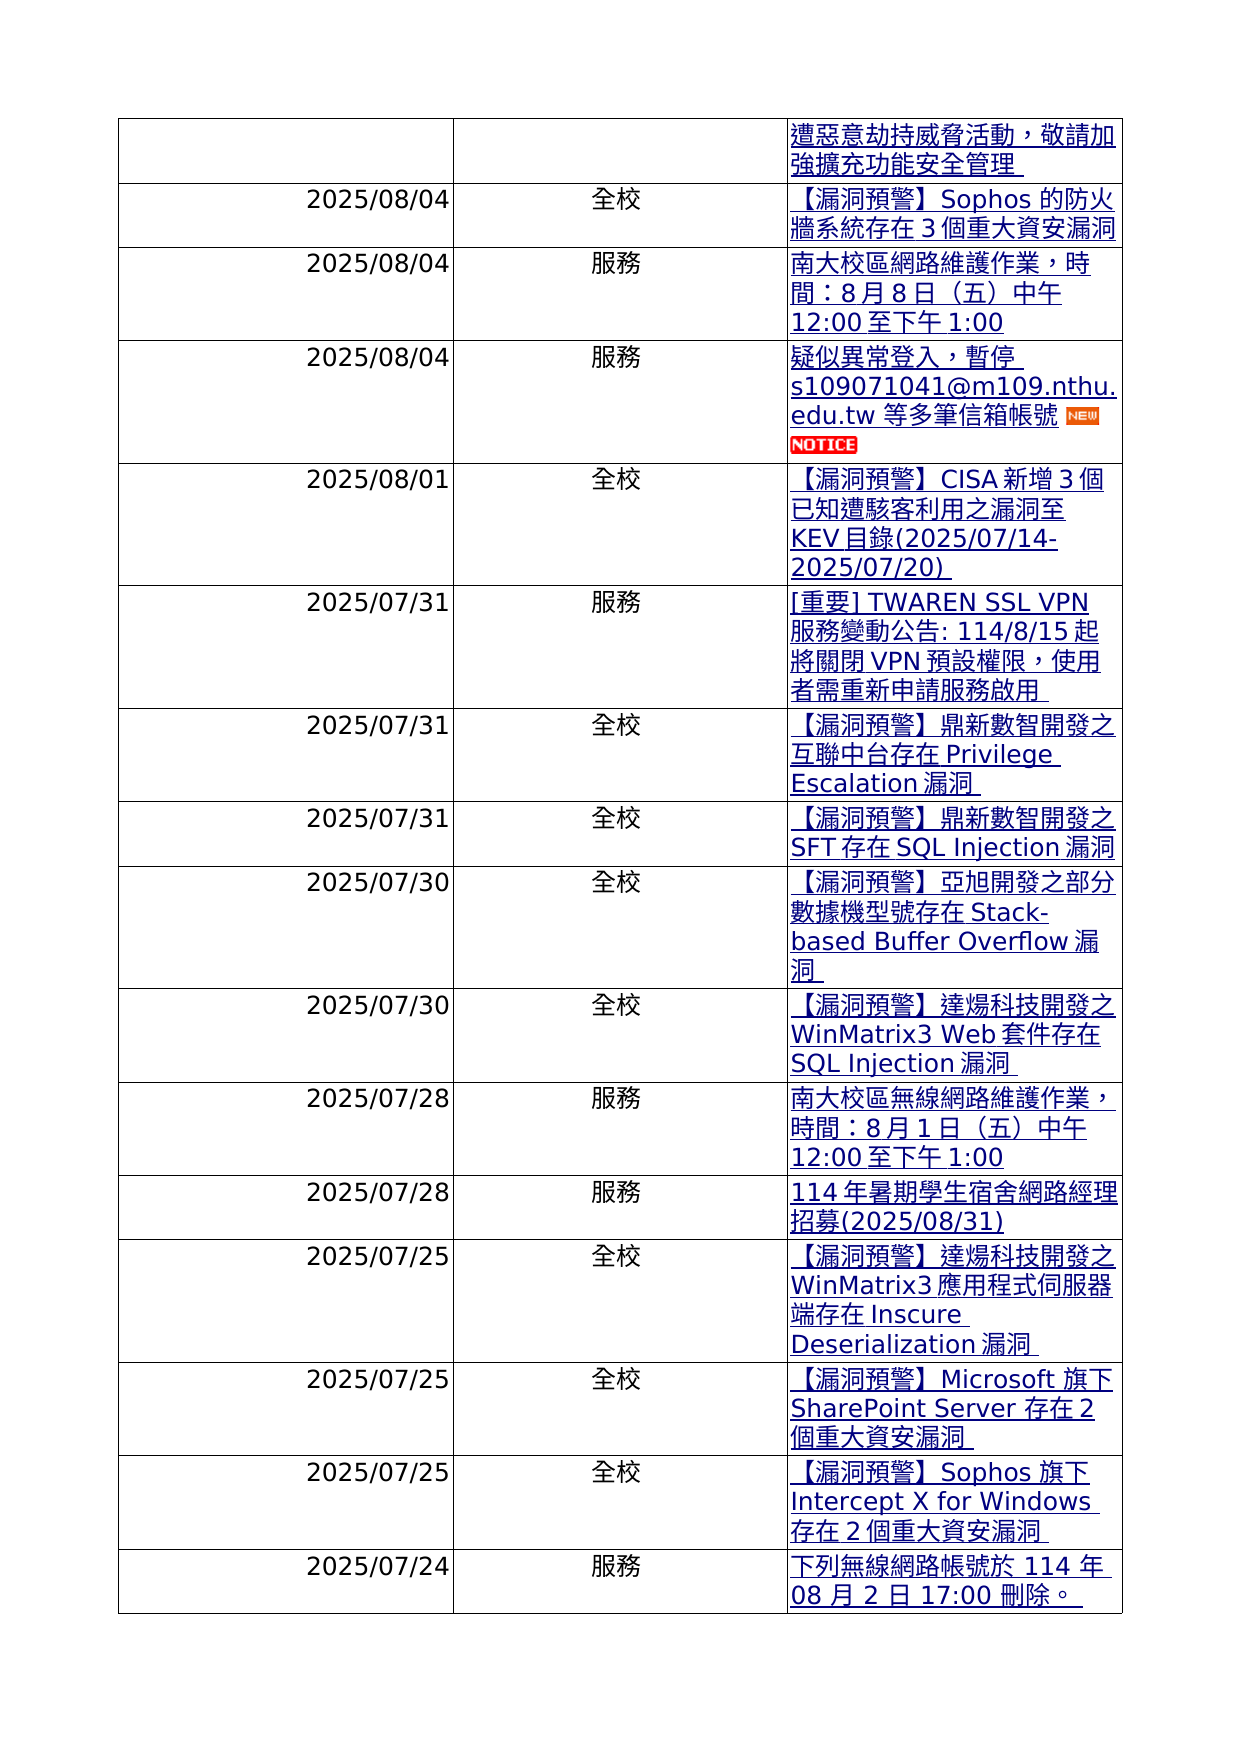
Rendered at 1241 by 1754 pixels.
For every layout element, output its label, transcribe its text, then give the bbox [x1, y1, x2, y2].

table_cell 2025/07/31 [119, 586, 453, 708]
table_cell 南大校區網路維護作業，時間：8月8日（五）中午12:00至下午1:00 [788, 248, 1122, 340]
table_cell 【漏洞預警】Microsoft 旗下SharePoint Server 存在2個重大資安漏洞 [788, 1363, 1122, 1455]
table_cell 2025/07/30 [119, 867, 453, 988]
table_cell 下列無線網路帳號於 114 年 08 月 2 日 17:00 刪除。 [788, 1550, 1122, 1613]
table_cell 全校 [454, 802, 787, 866]
table_cell 全校 [454, 184, 787, 247]
table_cell 全校 [454, 989, 787, 1082]
table_cell 2025/08/04 [119, 248, 453, 340]
table_cell 【漏洞預警】達煬科技開發之WinMatrix3 Web套件存在SQL Injection漏洞 [788, 989, 1122, 1082]
picture [1066, 407, 1100, 425]
table_cell 服務 [454, 586, 787, 708]
table_cell 【漏洞預警】鼎新數智開發之互聯中台存在Privilege Escalation漏洞 [788, 709, 1122, 801]
table_cell 2025/07/25 [119, 1240, 453, 1362]
table_cell 2025/08/04 [119, 341, 453, 463]
table_cell 全校 [454, 1456, 787, 1549]
table_cell 【漏洞預警】鼎新數智開發之SFT存在SQL Injection漏洞 [788, 802, 1122, 866]
table_cell 全校 [454, 464, 787, 585]
table_cell 服務 [454, 1083, 787, 1175]
table_cell 2025/08/01 [119, 464, 453, 585]
table_cell 服務 [454, 341, 787, 463]
table_cell 服務 [454, 248, 787, 340]
table_cell 全校 [454, 867, 787, 988]
table_cell 服務 [454, 1550, 787, 1613]
table_cell 2025/07/28 [119, 1083, 453, 1175]
table_cell 2025/07/24 [119, 1550, 453, 1613]
table_cell 遭惡意劫持威脅活動，敬請加強擴充功能安全管理 [788, 119, 1122, 182]
table_cell 114年暑期學生宿舍網路經理招募(2025/08/31) [788, 1176, 1122, 1239]
table_cell 疑似異常登入，暫停 s109071041@m109.nthu.edu.tw 等多筆信箱帳號 [788, 341, 1122, 463]
table_cell 2025/07/31 [119, 709, 453, 801]
table_cell 2025/07/30 [119, 989, 453, 1082]
table_cell [重要] TWAREN SSL VPN服務變動公告: 114/8/15起將關閉VPN預設權限，使用者需重新申請服務啟用 [788, 586, 1122, 708]
table_cell 全校 [454, 1240, 787, 1362]
table_cell 全校 [454, 1363, 787, 1455]
table_cell 【漏洞預警】Sophos 的防火牆系統存在3個重大資安漏洞 [788, 184, 1122, 247]
table_cell 服務 [454, 1176, 787, 1239]
table_cell 【漏洞預警】Sophos 旗下Intercept X for Windows 存在2個重大資安漏洞 [788, 1456, 1122, 1549]
table_cell [119, 119, 453, 182]
table_cell 【漏洞預警】CISA新增3個已知遭駭客利用之漏洞至KEV目錄(2025/07/14-2025/07/20) [788, 464, 1122, 585]
table_cell 【漏洞預警】達煬科技開發之WinMatrix3應用程式伺服器端存在Inscure Deserialization漏洞 [788, 1240, 1122, 1362]
table_cell 2025/07/25 [119, 1363, 453, 1455]
picture [790, 436, 858, 454]
table_cell 全校 [454, 709, 787, 801]
table_cell 南大校區無線網路維護作業，時間：8月1日（五）中午12:00至下午1:00 [788, 1083, 1122, 1175]
table_cell 2025/07/31 [119, 802, 453, 866]
table_cell 【漏洞預警】亞旭開發之部分數據機型號存在Stack-based Buffer Overflow漏洞 [788, 867, 1122, 988]
table_cell 2025/07/28 [119, 1176, 453, 1239]
table_cell 2025/08/04 [119, 184, 453, 247]
table_cell 2025/07/25 [119, 1456, 453, 1549]
table_cell [454, 119, 787, 182]
